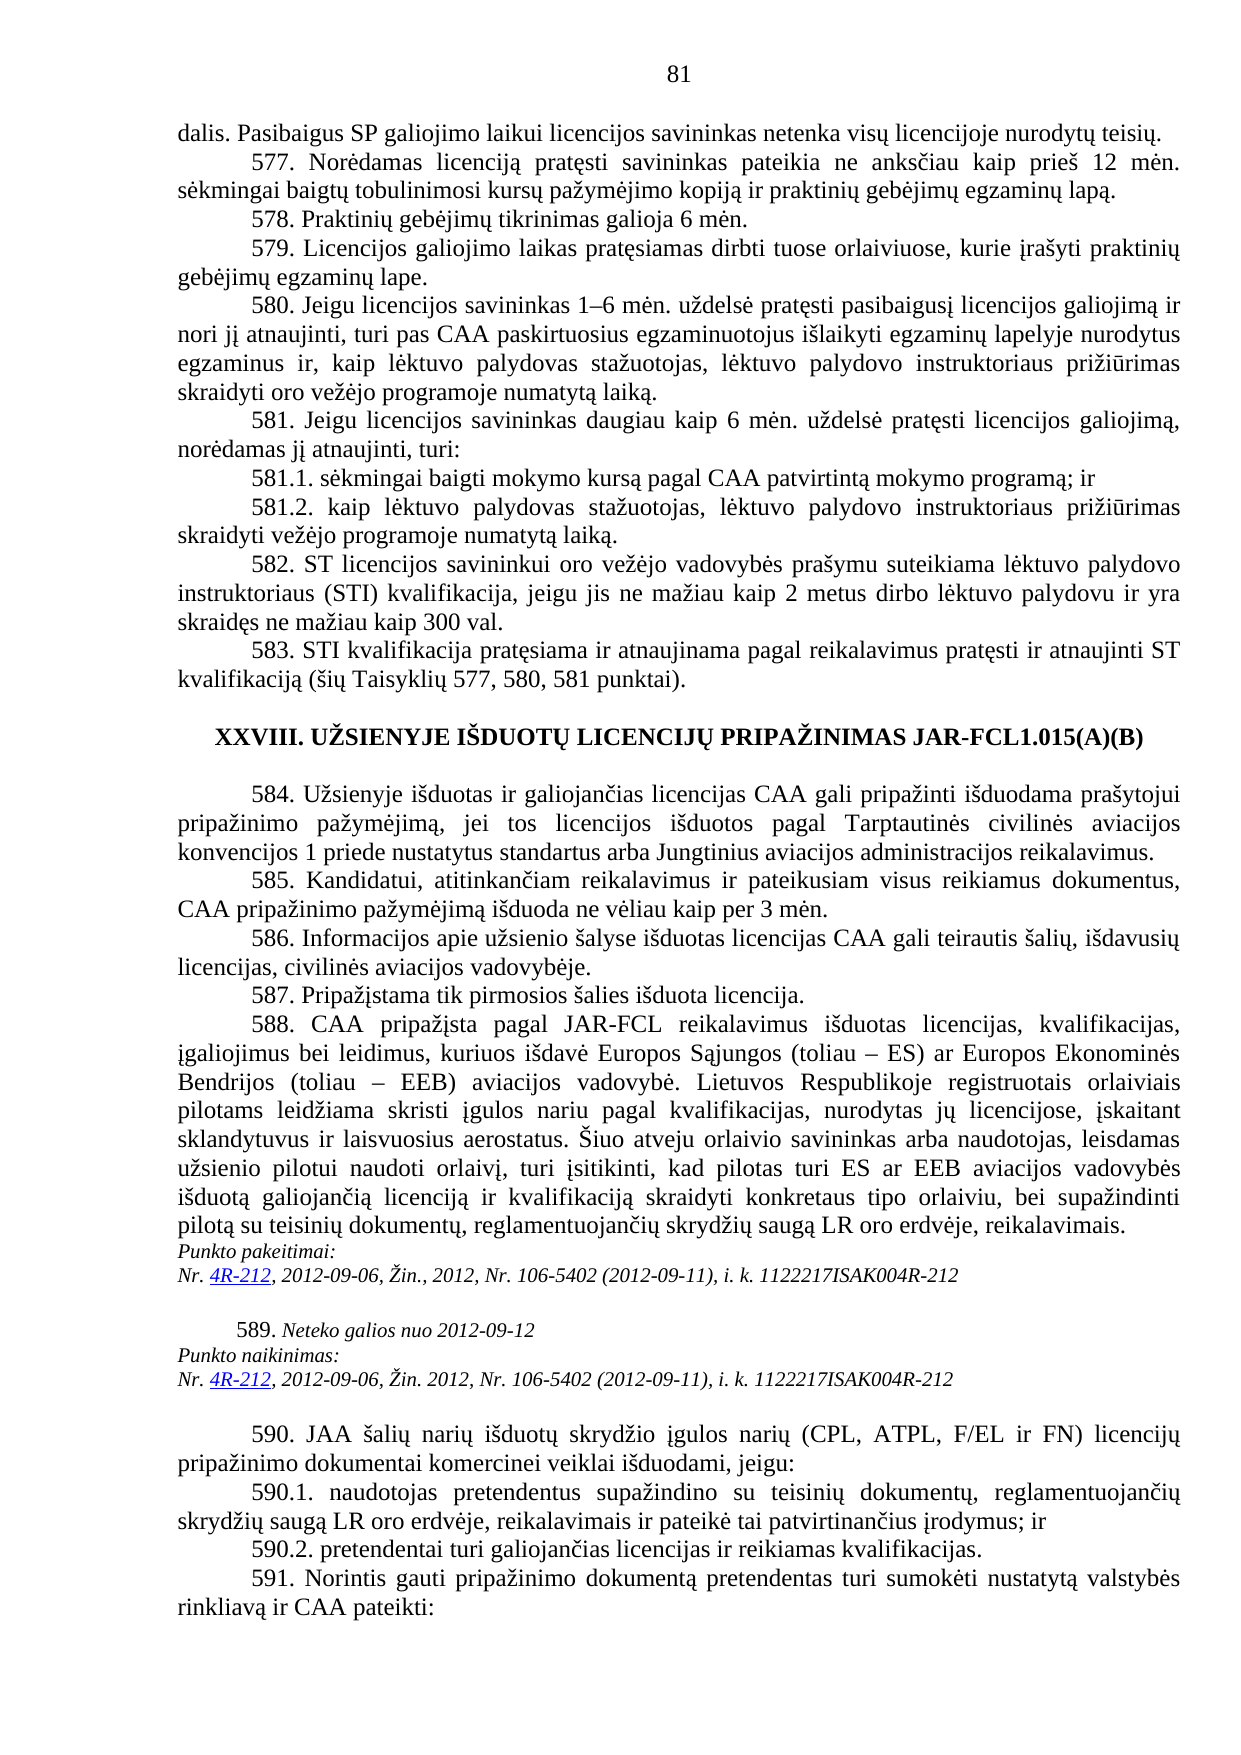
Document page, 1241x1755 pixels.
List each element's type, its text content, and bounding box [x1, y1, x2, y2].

text 582. ST licencijos savininkui oro vežėjo vadovybės prašymu suteikiama lėktuvo palydovo instruktoriaus (STI) kvalifikacija, jeigu jis ne mažiau kaip 2 metus dirbo lėktuvo palydovu ir yra skraidęs ne mažiau kaip 300 val. [177, 549, 1181, 636]
text 590.2. pretendentai turi galiojančias licencijas ir reikiamas kvalifikacijas. [177, 1534, 1181, 1563]
text 590.1. naudotojas pretendentus supažindino su teisinių dokumentų, reglamentuojančių skrydžių saugą LR oro erdvėje, reikalavimais ir pateikė tai patvirtinančius įrodymus; ir [177, 1477, 1181, 1534]
text 581.1. sėkmingai baigti mokymo kursą pagal CAA patvirtintą mokymo programą; ir [177, 463, 1181, 492]
text 585. Kandidatui, atitinkančiam reikalavimus ir pateikusiam visus reikiamus dokumentus, CAA pripažinimo pažymėjimą išduoda ne vėliau kaip per 3 mėn. [177, 866, 1181, 923]
text 589. Neteko galios nuo 2012-09-12 [177, 1316, 1181, 1343]
text 578. Praktinių gebėjimų tikrinimas galioja 6 mėn. [177, 204, 1181, 233]
text 583. STI kvalifikacija pratęsiama ir atnaujinama pagal reikalavimus pratęsti ir atnaujinti ST kvalifikaciją (šių Taisyklių 577, 580, 581 punktai). [177, 636, 1181, 693]
text XXVIII. UŽSIENYJE IŠDUOTŲ LICENCIJŲ PRIPAŽINIMAS JAR-FCL1.015(A)(B) [177, 722, 1181, 751]
text 584. Užsienyje išduotas ir galiojančias licencijas CAA gali pripažinti išduodama prašytojui pripažinimo pažymėjimą, jei tos licencijos išduotos pagal Tarptautinės civilinės aviacijos konvencijos 1 priede nustatytus standartus arba Jungtinius aviacijos administracijos reikalavimus. [177, 779, 1181, 866]
text 586. Informacijos apie užsienio šalyse išduotas licencijas CAA gali teirautis šalių, išdavusių licencijas, civilinės aviacijos vadovybėje. [177, 923, 1181, 981]
text dalis. Pasibaigus SP galiojimo laikui licencijos savininkas netenka visų licencijoje nurodytų teisių. [177, 118, 1181, 147]
text 581.2. kaip lėktuvo palydovas stažuotojas, lėktuvo palydovo instruktoriaus prižiūrimas skraidyti vežėjo programoje numatytą laiką. [177, 492, 1181, 549]
text Punkto naikinimas: [177, 1343, 1181, 1367]
text 581. Jeigu licencijos savininkas daugiau kaip 6 mėn. uždelsė pratęsti licencijos galiojimą, norėdamas jį atnaujinti, turi: [177, 406, 1181, 463]
text 580. Jeigu licencijos savininkas 1–6 mėn. uždelsė pratęsti pasibaigusį licencijos galiojimą ir nori jį atnaujinti, turi pas CAA paskirtuosius egzaminuotojus išlaikyti egzaminų lapelyje nurodytus egzaminus ir, kaip lėktuvo palydovas stažuotojas, lėktuvo palydovo instruktoriaus prižiūrimas skraidyti oro vežėjo programoje numatytą laiką. [177, 291, 1181, 406]
text 591. Norintis gauti pripažinimo dokumentą pretendentas turi sumokėti nustatytą valstybės rinkliavą ir CAA pateikti: [177, 1563, 1181, 1621]
text 588. CAA pripažįsta pagal JAR-FCL reikalavimus išduotas licencijas, kvalifikacijas, įgaliojimus bei leidimus, kuriuos išdavė Europos Sąjungos (toliau – ES) ar Europos Ekonominės Bendrijos (toliau – EEB) aviacijos vadovybė. Lietuvos Respublikoje registruotais orlaiviais pilotams leidžiama skristi įgulos nariu pagal kvalifikacijas, nurodytas jų licencijose, įskaitant sklandytuvus ir laisvuosius aerostatus. Šiuo atveju orlaivio savininkas arba naudotojas, leisdamas užsienio pilotui naudoti orlaivį, turi įsitikinti, kad pilotas turi ES ar EEB aviacijos vadovybės išduotą galiojančią licenciją ir kvalifikaciją skraidyti konkretaus tipo orlaiviu, bei supažindinti pilotą su teisinių dokumentų, reglamentuojančių skrydžių saugą LR oro erdvėje, reikalavimais. [177, 1009, 1181, 1239]
text Nr. 4R-212, 2012-09-06, Žin., 2012, Nr. 106-5402 (2012-09-11), i. k. 1122217ISAK004R-212 [177, 1263, 1181, 1287]
text 587. Pripažįstama tik pirmosios šalies išduota licencija. [177, 981, 1181, 1009]
text Nr. 4R-212, 2012-09-06, Žin. 2012, Nr. 106-5402 (2012-09-11), i. k. 1122217ISAK004R-212 [177, 1367, 1181, 1391]
text 577. Norėdamas licenciją pratęsti savininkas pateikia ne anksčiau kaip prieš 12 mėn. sėkmingai baigtų tobulinimosi kursų pažymėjimo kopiją ir praktinių gebėjimų egzaminų lapą. [177, 147, 1181, 204]
text 590. JAA šalių narių išduotų skrydžio įgulos narių (CPL, ATPL, F/EL ir FN) licencijų pripažinimo dokumentai komercinei veiklai išduodami, jeigu: [177, 1419, 1181, 1477]
text 579. Licencijos galiojimo laikas pratęsiamas dirbti tuose orlaiviuose, kurie įrašyti praktinių gebėjimų egzaminų lape. [177, 233, 1181, 291]
text Punkto pakeitimai: [177, 1239, 1181, 1263]
